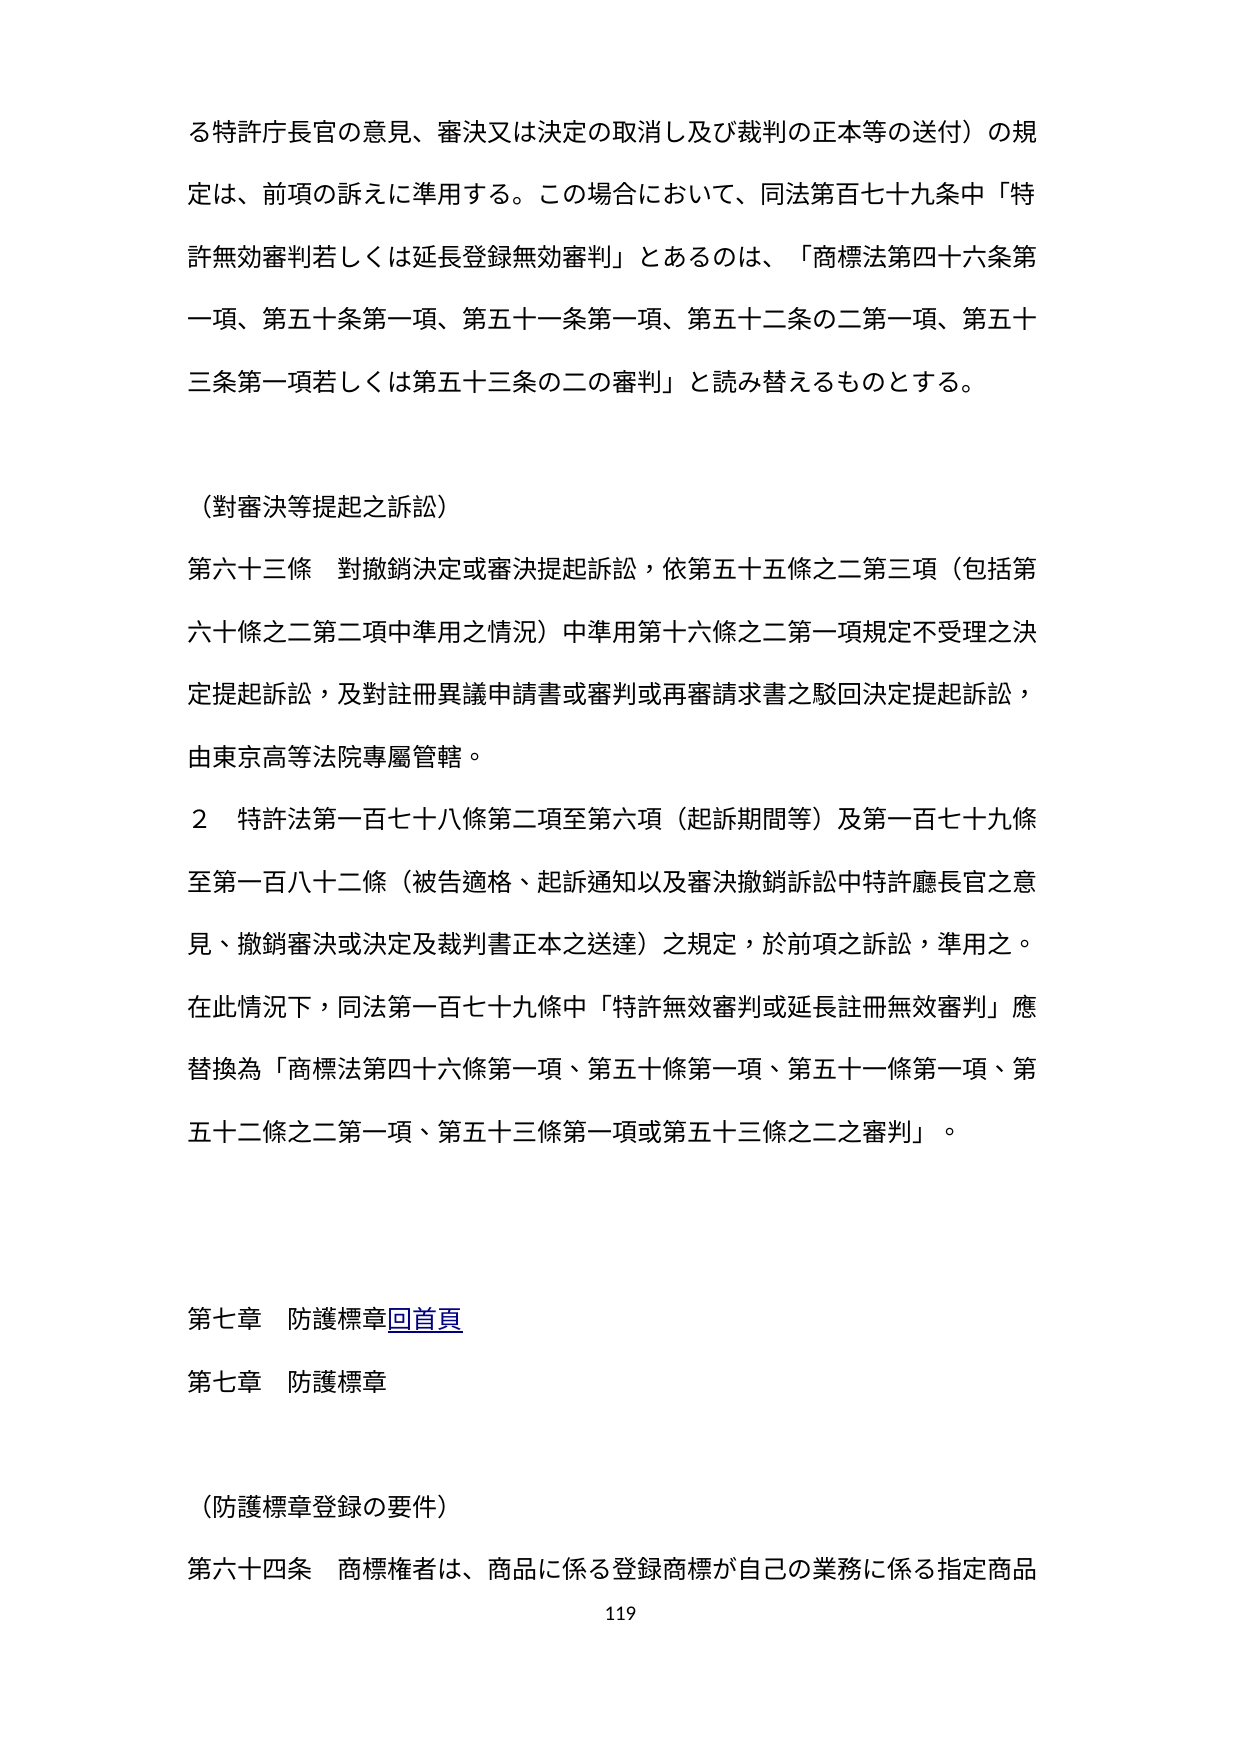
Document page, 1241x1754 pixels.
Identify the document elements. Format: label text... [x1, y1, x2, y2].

text 第七章 防護標章 [187, 1339, 1053, 1401]
text 第六十四条 商標権者は、商品に係る登録商標が自己の業務に係る指定商品 [187, 1526, 1053, 1589]
text ２ 特許法第一百七十八條第二項至第六項（起訴期間等）及第一百七十九條至第一百八十二條（被告適格、起訴通知以及審決撤銷訴訟中特許廳長官之意見、撤銷審決或決定及裁判書正本之送達）之規定，於前項之訴訟，準用之。在此情況下，同法第一百七十九條中「特許無效審判或延長註冊無效審判」應替換為「商標法第四十六條第一項、第五十條第一項、第五十一條第一項、第五十二條之二第一項、第五十三條第一項或第五十三條之二之審判」。 [187, 776, 1053, 1151]
text 第七章 防護標章回首頁 [187, 1276, 1053, 1339]
text （對審決等提起之訴訟） [187, 464, 1053, 526]
text （防護標章登録の要件） [187, 1464, 1053, 1526]
text 第六十三條 對撤銷決定或審決提起訴訟，依第五十五條之二第三項（包括第六十條之二第二項中準用之情況）中準用第十六條之二第一項規定不受理之決定提起訴訟，及對註冊異議申請書或審判或再審請求書之駁回決定提起訴訟，由東京高等法院專屬管轄。 [187, 526, 1053, 776]
text る特許庁長官の意見、審決又は決定の取消し及び裁判の正本等の送付）の規定は、前項の訴えに準用する。この場合において、同法第百七十九条中「特許無効審判若しくは延長登録無効審判」とあるのは、「商標法第四十六条第一項、第五十条第一項、第五十一条第一項、第五十二条の二第一項、第五十三条第一項若しくは第五十三条の二の審判」と読み替えるものとする。 [187, 89, 1053, 401]
